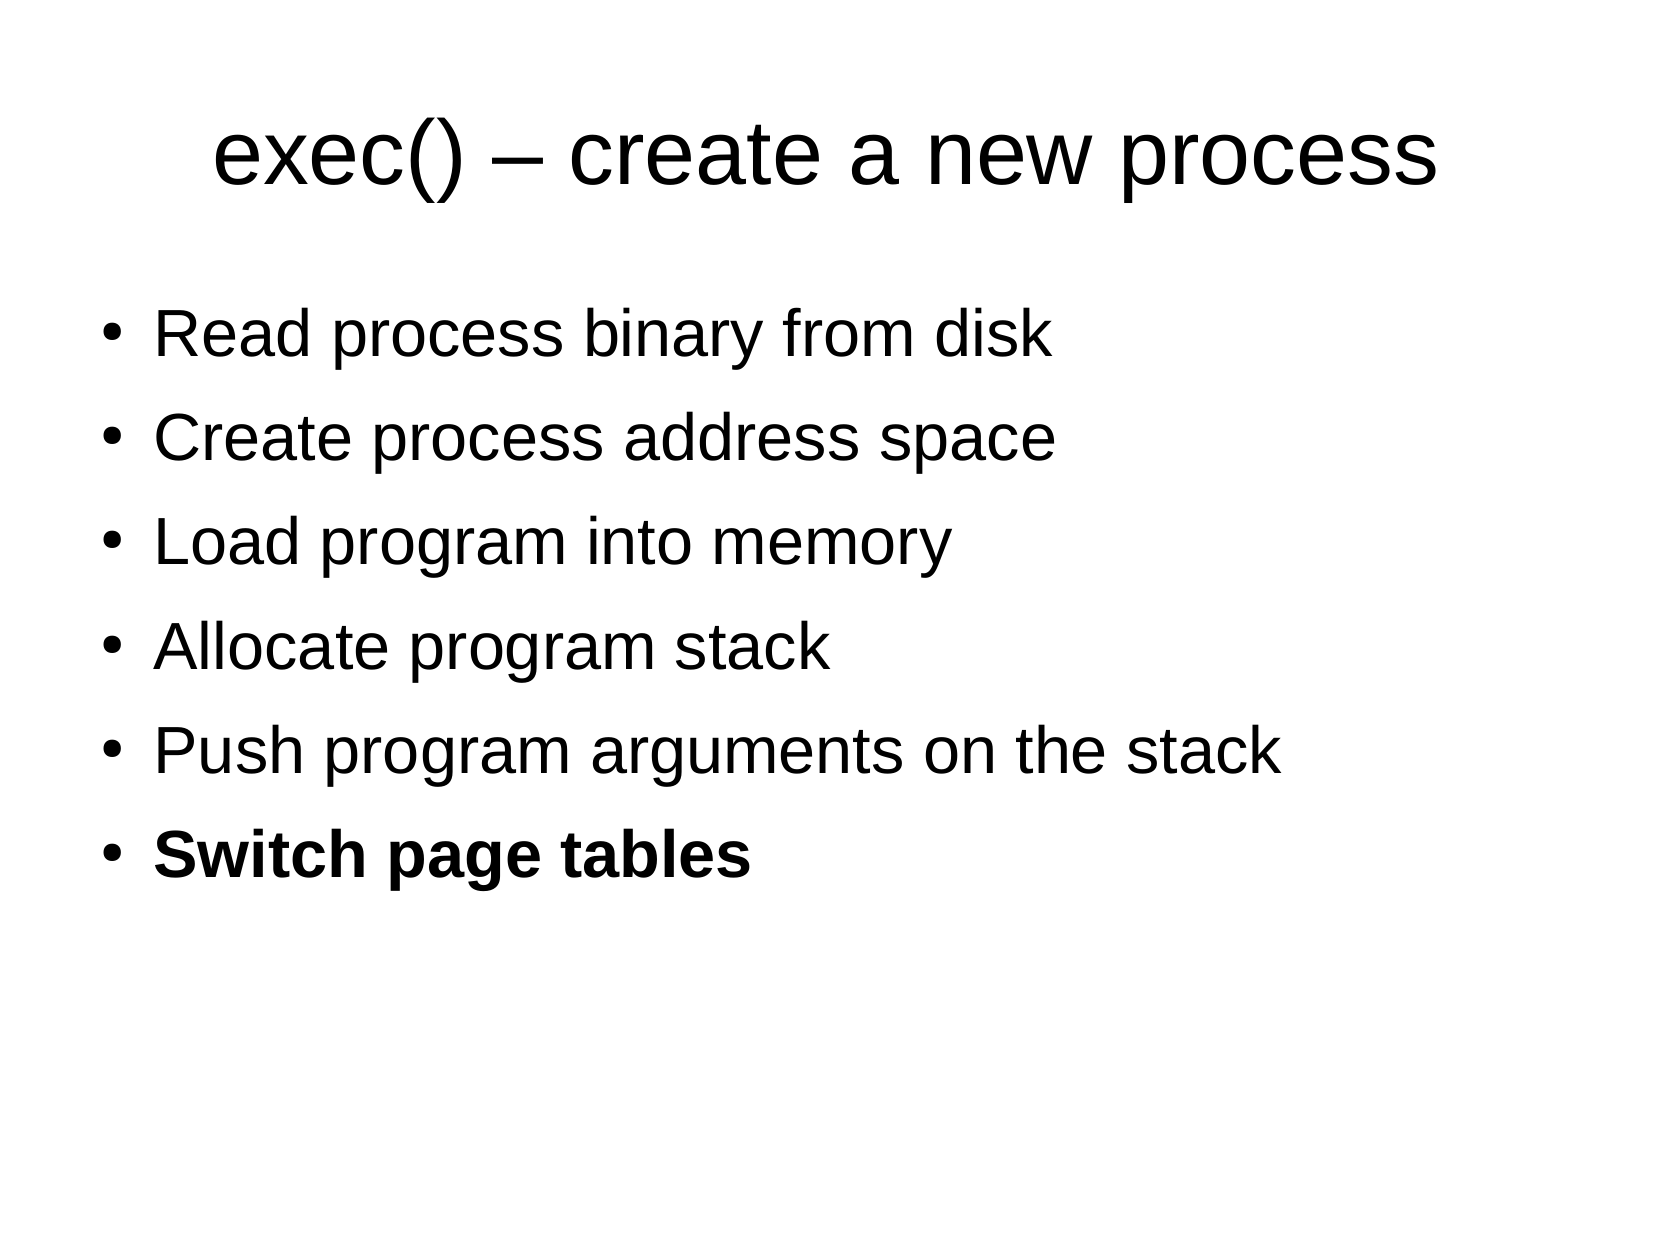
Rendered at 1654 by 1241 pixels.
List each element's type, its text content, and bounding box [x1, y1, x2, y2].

list Read process binary from disk Create process address space Load program into memory Allocate program stack Push program arguments on the stack Switch page tables [82, 296, 1571, 1169]
title exec() – create a new process [82, 49, 1571, 257]
